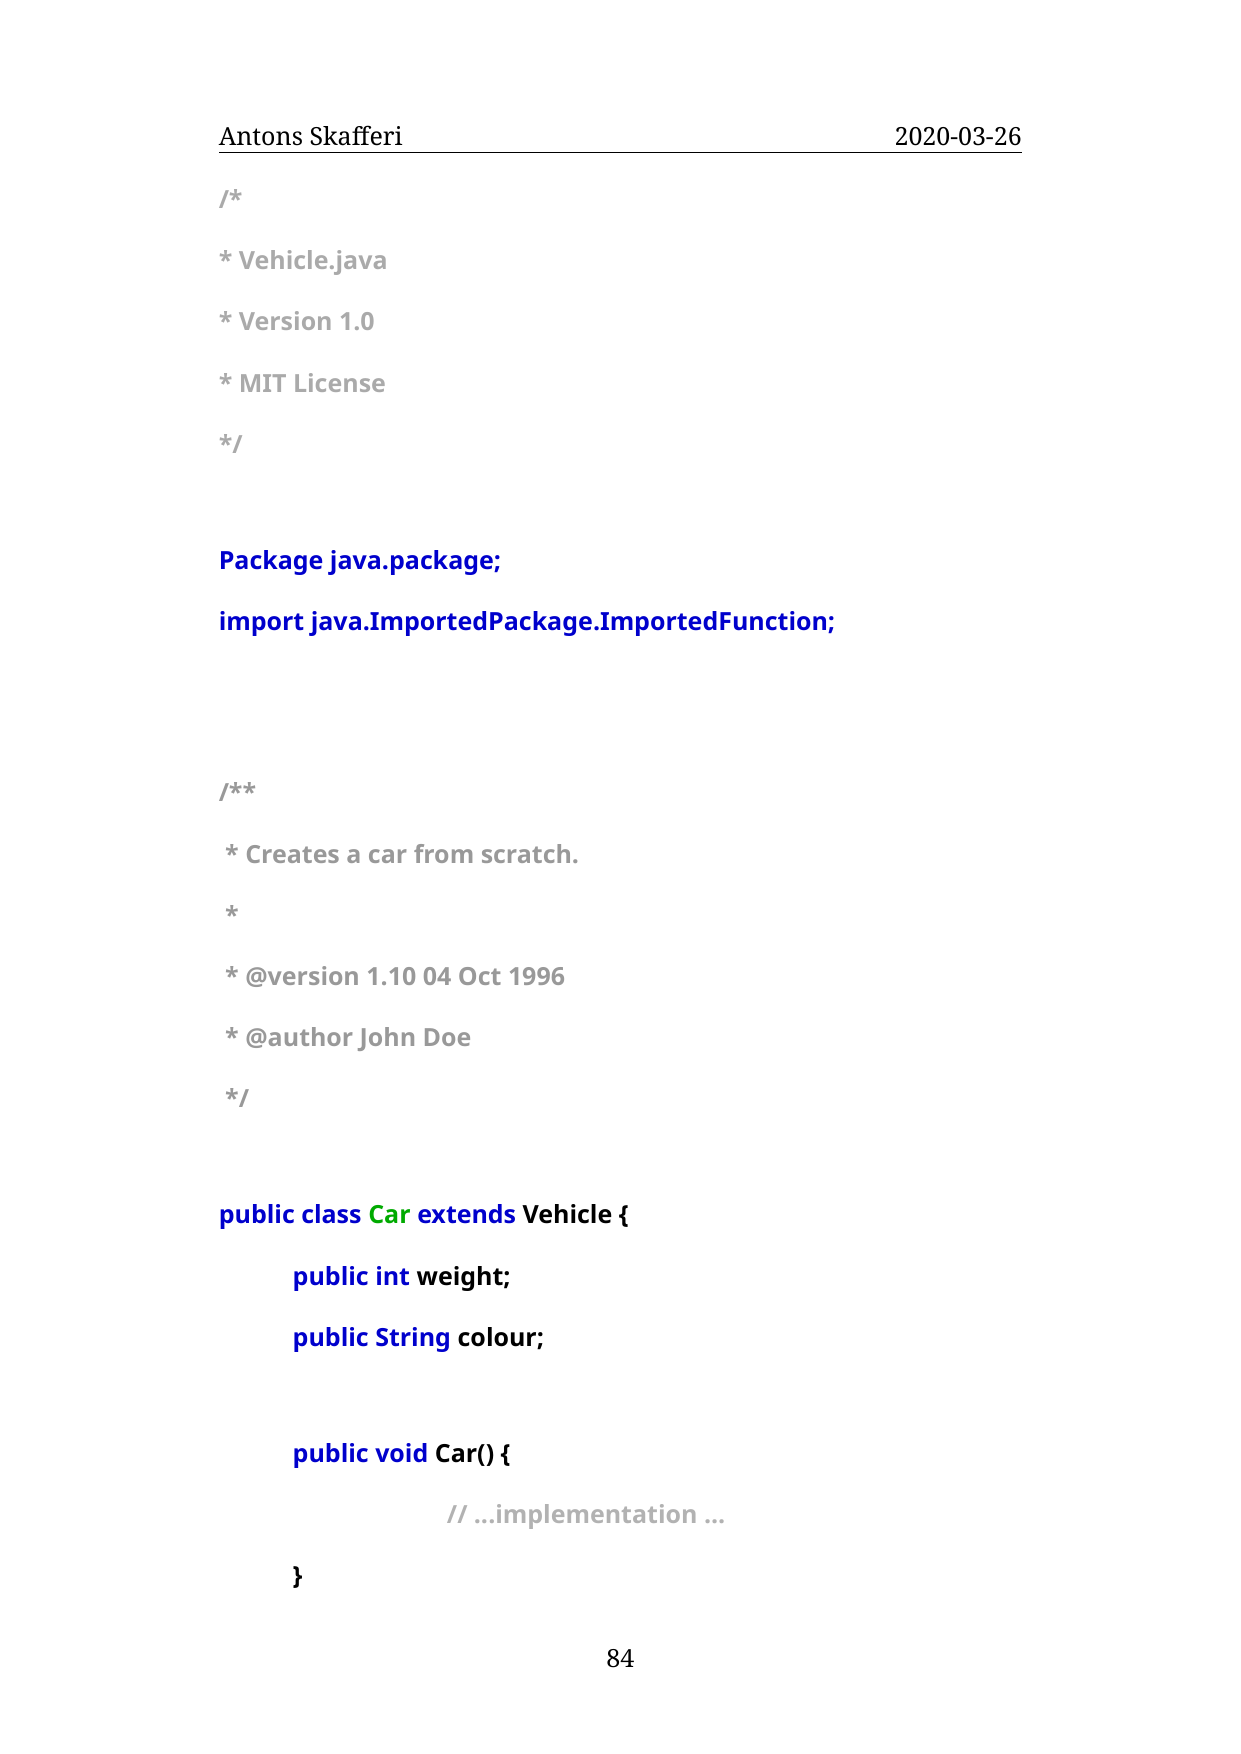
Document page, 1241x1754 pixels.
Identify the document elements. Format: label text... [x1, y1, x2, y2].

text public String colour; [218, 1319, 1022, 1353]
text * Vehicle.java [218, 243, 1022, 277]
text */ [218, 426, 1022, 460]
text * Version 1.0 [218, 304, 1022, 338]
text // ...implementation ... [218, 1497, 1022, 1531]
text public int weight; [218, 1258, 1022, 1292]
text * @author John Doe [218, 1020, 1022, 1054]
text import java.ImportedPackage.ImportedFunction; [218, 604, 1022, 638]
text */ [218, 1081, 1022, 1115]
text * MIT License [218, 365, 1022, 399]
text /* [218, 182, 1022, 216]
text public class Car extends Vehicle { [218, 1197, 1022, 1231]
text * [218, 897, 1022, 931]
text /** [218, 775, 1022, 809]
text * @version 1.10 04 Oct 1996 [218, 958, 1022, 993]
text public void Car() { [218, 1436, 1022, 1470]
text } [218, 1558, 1022, 1592]
text * Creates a car from scratch. [218, 836, 1022, 870]
text Package java.package; [218, 543, 1022, 577]
